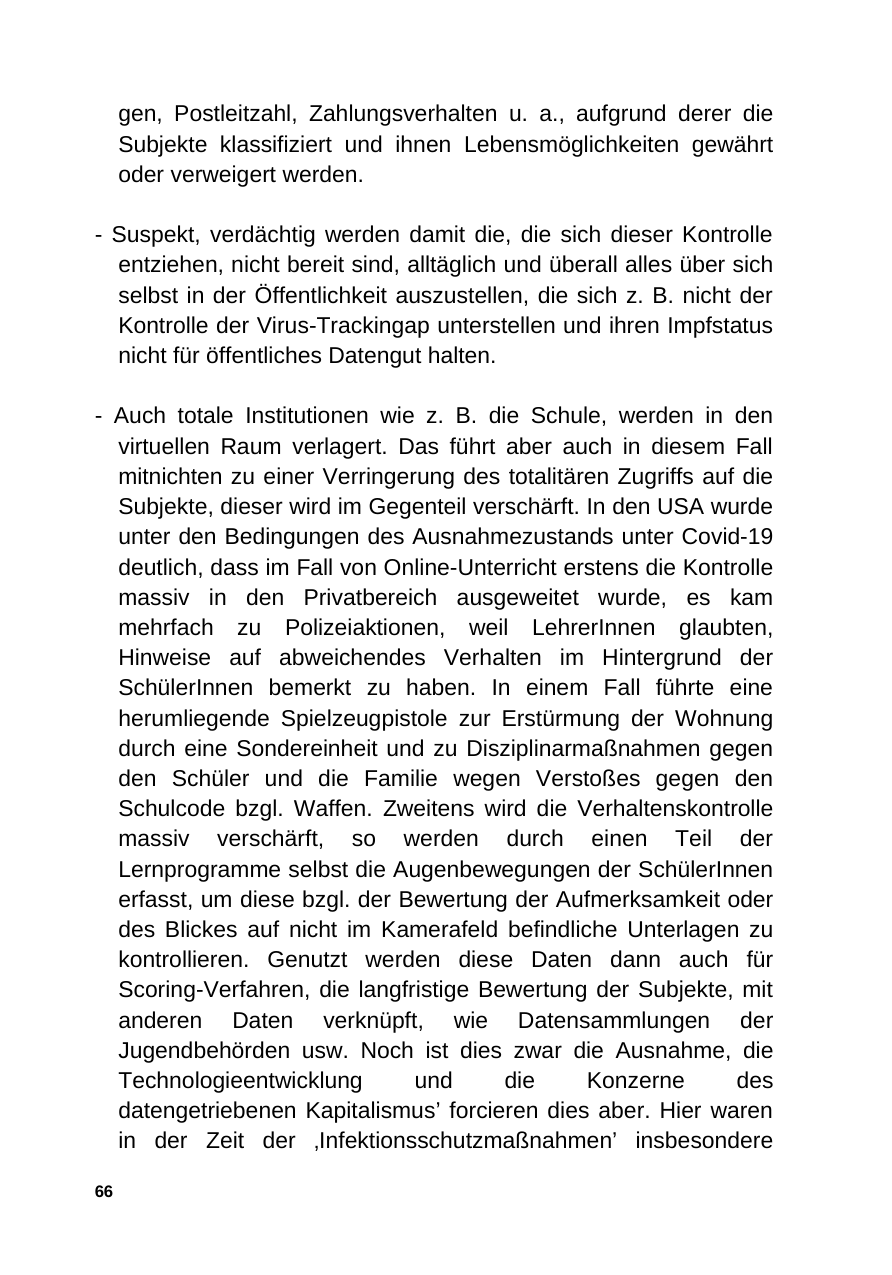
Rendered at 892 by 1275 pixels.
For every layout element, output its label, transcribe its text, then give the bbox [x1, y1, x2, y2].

text - Suspekt, verdächtig werden damit die, die sich dieser Kontrolle entziehen, nicht bereit sind, alltäglich und überall alles über sich selbst in der Öffentlichkeit auszustellen, die sich z. B. nicht der Kontrolle der Virus-Trackingap unterstellen und ihren Impfstatus nicht für öffentliches Datengut halten. [94, 221, 774, 368]
text gen, Postleitzahl, Zahlungsverhalten u. a., aufgrund derer die Subjekte klassifiziert und ihnen Lebensmöglichkeiten gewährt oder verweigert werden. [94, 100, 774, 187]
text - Auch totale Institutionen wie z. B. die Schule, werden in den virtuellen Raum verlagert. Das führt aber auch in diesem Fall mitnichten zu einer Verringerung des totalitären Zugriffs auf die Subjekte, dieser wird im Gegenteil verschärft. In den USA wurde unter den Bedingungen des Ausnahmezustands unter Covid-19 deutlich, dass im Fall von Online-Unterricht erstens die Kontrolle massiv in den Privatbereich ausgeweitet wurde, es kam mehrfach zu Polizeiaktionen, weil LehrerInnen glaubten, Hinweise auf abweichendes Verhalten im Hintergrund der SchülerInnen bemerkt zu haben. In einem Fall führte eine herumliegende Spielzeugpistole zur Erstürmung der Wohnung durch eine Sondereinheit und zu Disziplinarmaßnahmen gegen den Schüler und die Familie wegen Verstoßes gegen den Schulcode bzgl. Waffen. Zweitens wird die Verhaltenskontrolle massiv verschärft, so werden durch einen Teil der Lernprogramme selbst die Augenbewegungen der SchülerInnen erfasst, um diese bzgl. der Bewertung der Aufmerksamkeit oder des Blickes auf nicht im Kamerafeld befindliche Unterlagen zu kontrollieren. Genutzt werden diese Daten dann auch für Scoring-Verfahren, die langfristige Bewertung der Subjekte, mit anderen Daten verknüpft, wie Datensammlungen der Jugendbehörden usw. Noch ist dies zwar die Ausnahme, die Technologieentwicklung und die Konzerne des datengetriebenen Kapitalismus’ forcieren dies aber. Hier waren in der Zeit der ‚Infektionsschutzmaßnahmen’ insbesondere [94, 402, 774, 1154]
